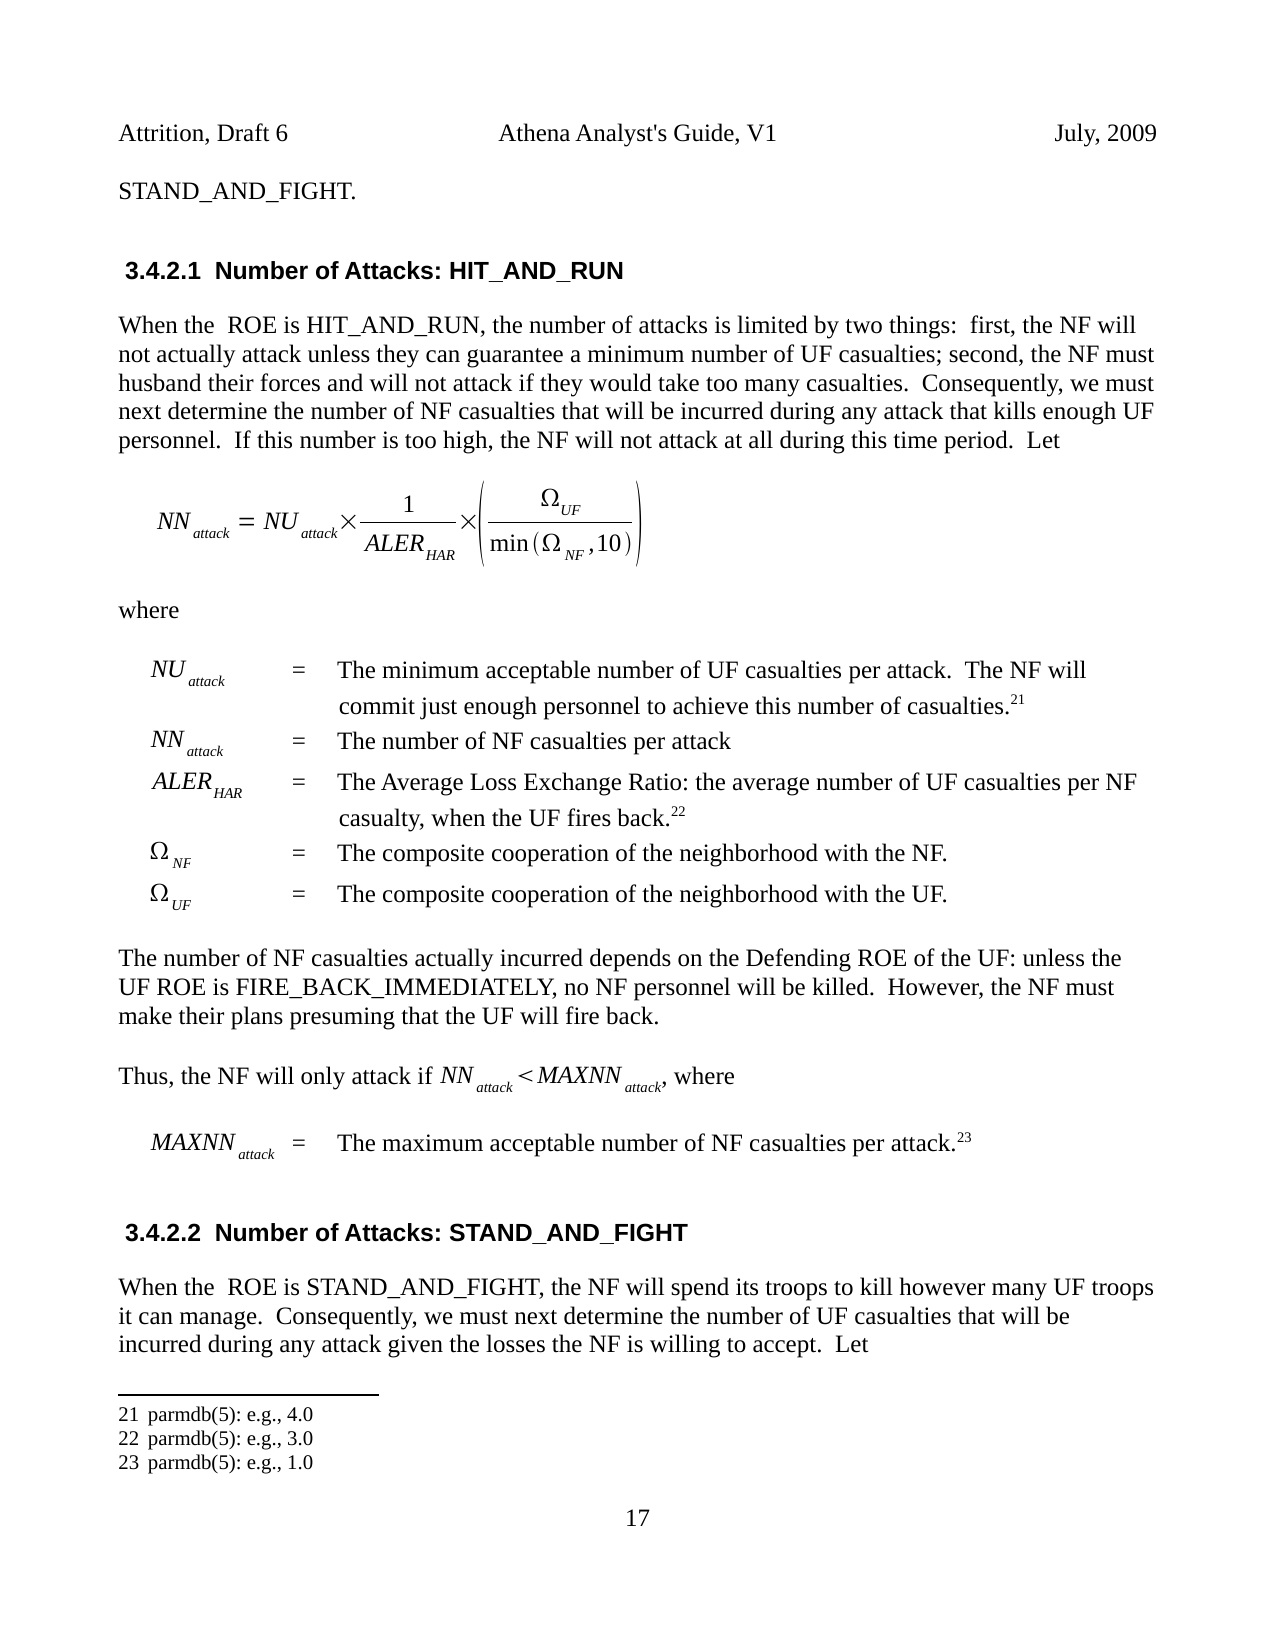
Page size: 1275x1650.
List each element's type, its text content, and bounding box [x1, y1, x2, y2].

text parmdb(5): e.g., 1.0 [118, 1449, 1157, 1474]
text Thus, the NF will only attack if , where [118, 1055, 1157, 1097]
subtitle Number of Attacks: HIT_AND_RUN [118, 256, 1157, 285]
text = The maximum acceptable number of NF casualties per attack. [149, 1122, 1157, 1164]
text When the ROE is HIT_AND_RUN, the number of attacks is limited by two things: first, the NF will not actually attack unless they can guarantee a minimum number of UF casualties; second, the NF must husband their forces and will not attack if they would take too many casualties. Consequently, we must next determine the number of NF casualties that will be incurred during any attack that kills enough UF personnel. If this number is too high, the NF will not attack at all during this time period. Let [118, 310, 1157, 454]
text = The composite cooperation of the neighborhood with the UF. [149, 873, 1157, 914]
text where [118, 595, 1157, 624]
text When the ROE is STAND_AND_FIGHT, the NF will spend its troops to kill however many UF troops it can manage. Consequently, we must next determine the number of UF casualties that will be incurred during any attack given the losses the NF is willing to accept. Let [118, 1272, 1157, 1358]
text = The minimum acceptable number of UF casualties per attack. The NF will commit just enough personnel to achieve this number of casualties. [149, 649, 1157, 719]
text = The number of NF casualties per attack [149, 719, 1157, 761]
text The number of NF casualties actually incurred depends on the Defending ROE of the UF: unless the UF ROE is FIRE_BACK_IMMEDIATELY, no NF personnel will be killed. However, the NF must make their plans presuming that the UF will fire back. [118, 943, 1157, 1029]
text parmdb(5): e.g., 4.0 [118, 1401, 1157, 1426]
text = The Average Loss Exchange Ratio: the average number of UF casualties per NF casualty, when the UF fires back. [149, 761, 1157, 831]
text parmdb(5): e.g., 3.0 [118, 1426, 1157, 1449]
subtitle Number of Attacks: STAND_AND_FIGHT [118, 1218, 1157, 1247]
text STAND_AND_FIGHT. [118, 176, 1157, 205]
text = The composite cooperation of the neighborhood with the NF. [149, 831, 1157, 873]
